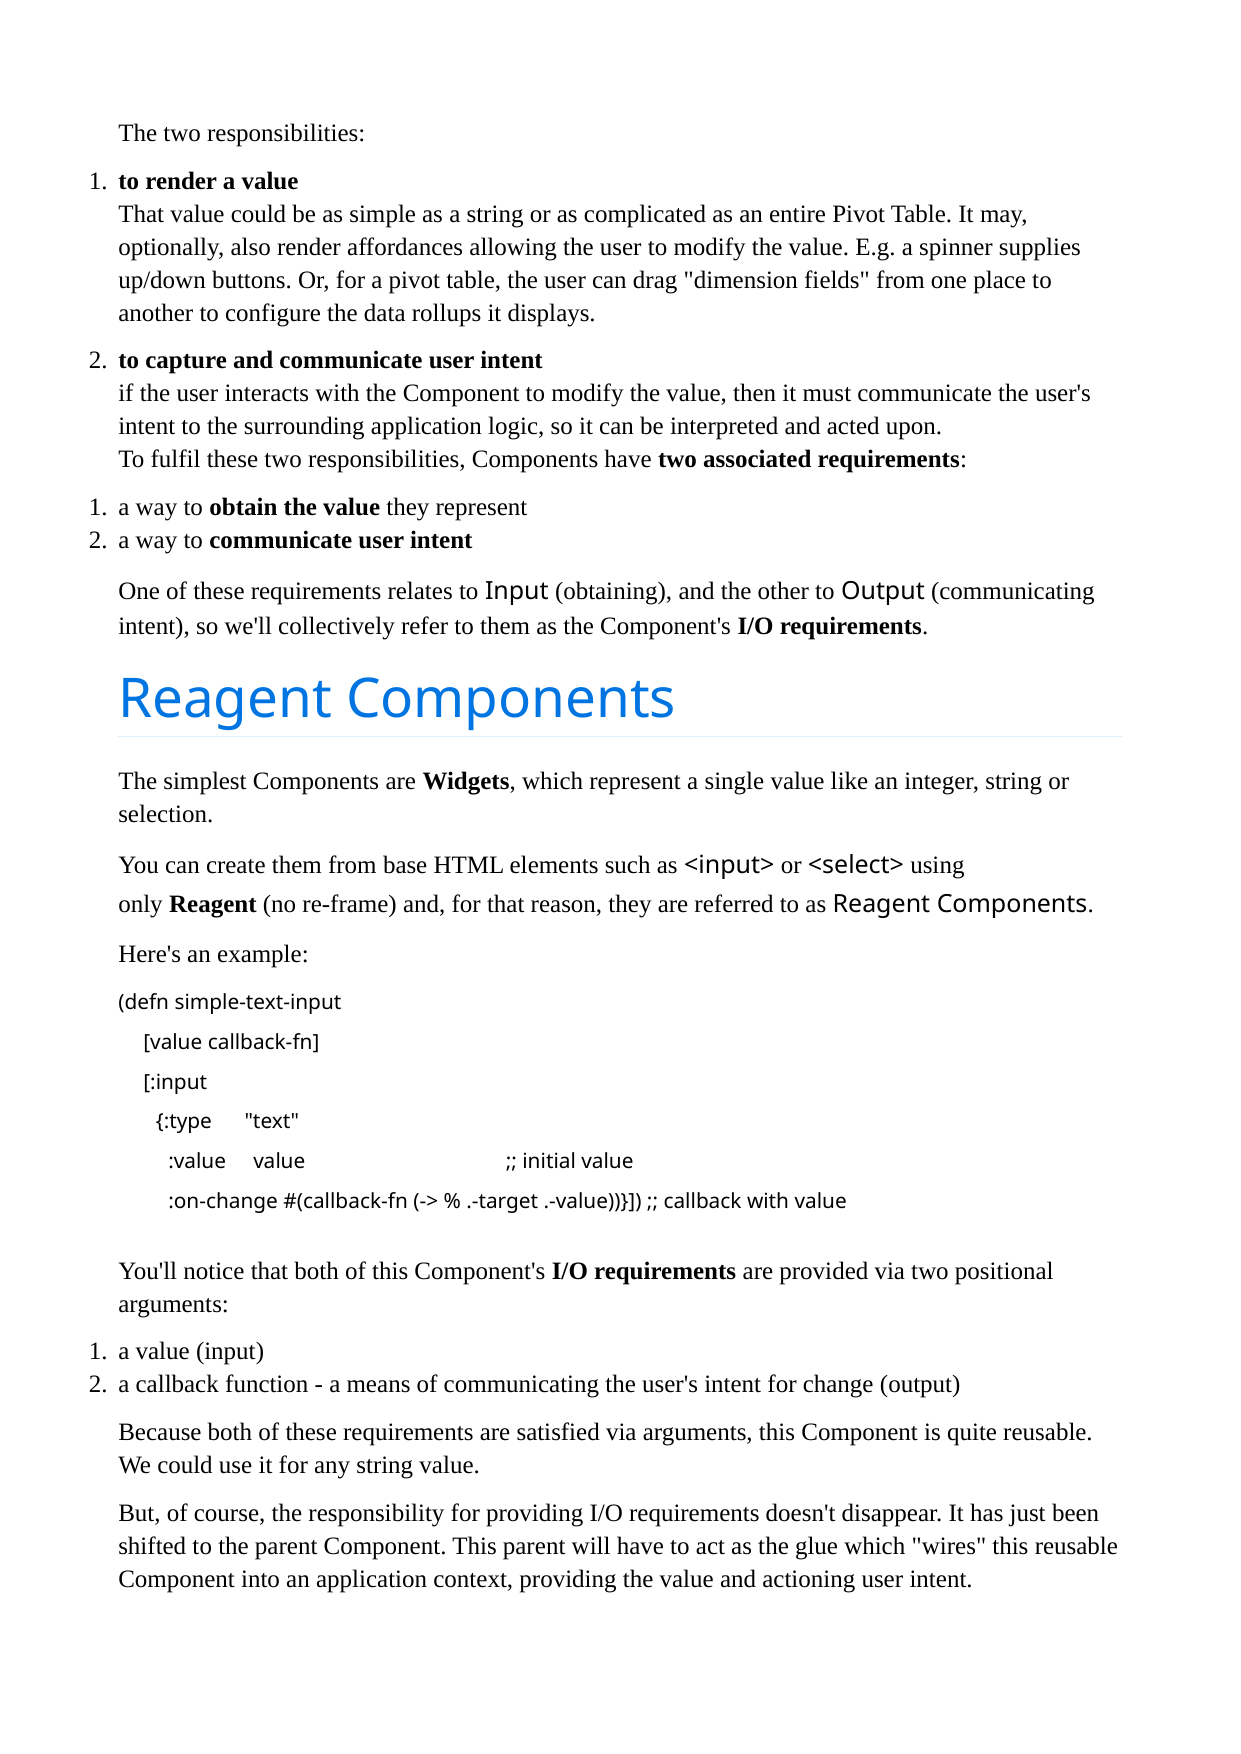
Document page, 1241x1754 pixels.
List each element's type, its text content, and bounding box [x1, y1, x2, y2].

text The simplest Components are Widgets, which represent a single value like an integer, string or selection. [118, 766, 1122, 828]
text One of these requirements relates to Input (obtaining), and the other to Output (communicating intent), so we'll collectively refer to them as the Component's I/O requirements. [118, 573, 1122, 640]
list a way to obtain the value they represent [118, 492, 1122, 521]
list to render a value That value could be as simple as a string or as complicated as an entire Pivot Table. It may, optionally, also render affordances allowing the user to modify the value. E.g. a spinner supplies up/down buttons. Or, for a pivot table, the user can drag "dimension fields" from one place to another to configure the data rollups it displays. [118, 166, 1122, 327]
text :on-change #(callback-fn (-> % .-target .-value))}]) ;; callback with value [118, 1186, 1122, 1215]
text [:input [118, 1067, 1122, 1095]
text Because both of these requirements are satisfied via arguments, this Component is quite reusable. We could use it for any string value. [118, 1417, 1122, 1479]
list a way to communicate user intent [118, 525, 1122, 554]
text You'll notice that both of this Component's I/O requirements are provided via two positional arguments: [118, 1256, 1122, 1318]
subtitle Reagent Components [118, 659, 1122, 736]
text You can create them from base HTML elements such as <input> or <select> using only Reagent (no re-frame) and, for that reason, they are referred to as Reagent Components. [118, 847, 1122, 920]
list a callback function - a means of communicating the user's intent for change (output) [118, 1369, 1122, 1398]
text Here's an example: [118, 939, 1122, 968]
text To fulfil these two responsibilities, Components have two associated requirements: [118, 444, 1122, 473]
text :value value ;; initial value [118, 1147, 1122, 1175]
text [value callback-fn] [118, 1027, 1122, 1055]
text (defn simple-text-input [118, 987, 1122, 1016]
text The two responsibilities: [118, 118, 1122, 147]
text {:type "text" [118, 1107, 1122, 1135]
list a value (input) [118, 1336, 1122, 1365]
text But, of course, the responsibility for providing I/O requirements doesn't disappear. It has just been shifted to the parent Component. This parent will have to act as the glue which "wires" this reusable Component into an application context, providing the value and actioning user intent. [118, 1498, 1122, 1592]
list to capture and communicate user intent if the user interacts with the Component to modify the value, then it must communicate the user's intent to the surrounding application logic, so it can be interpreted and acted upon. [118, 345, 1122, 440]
